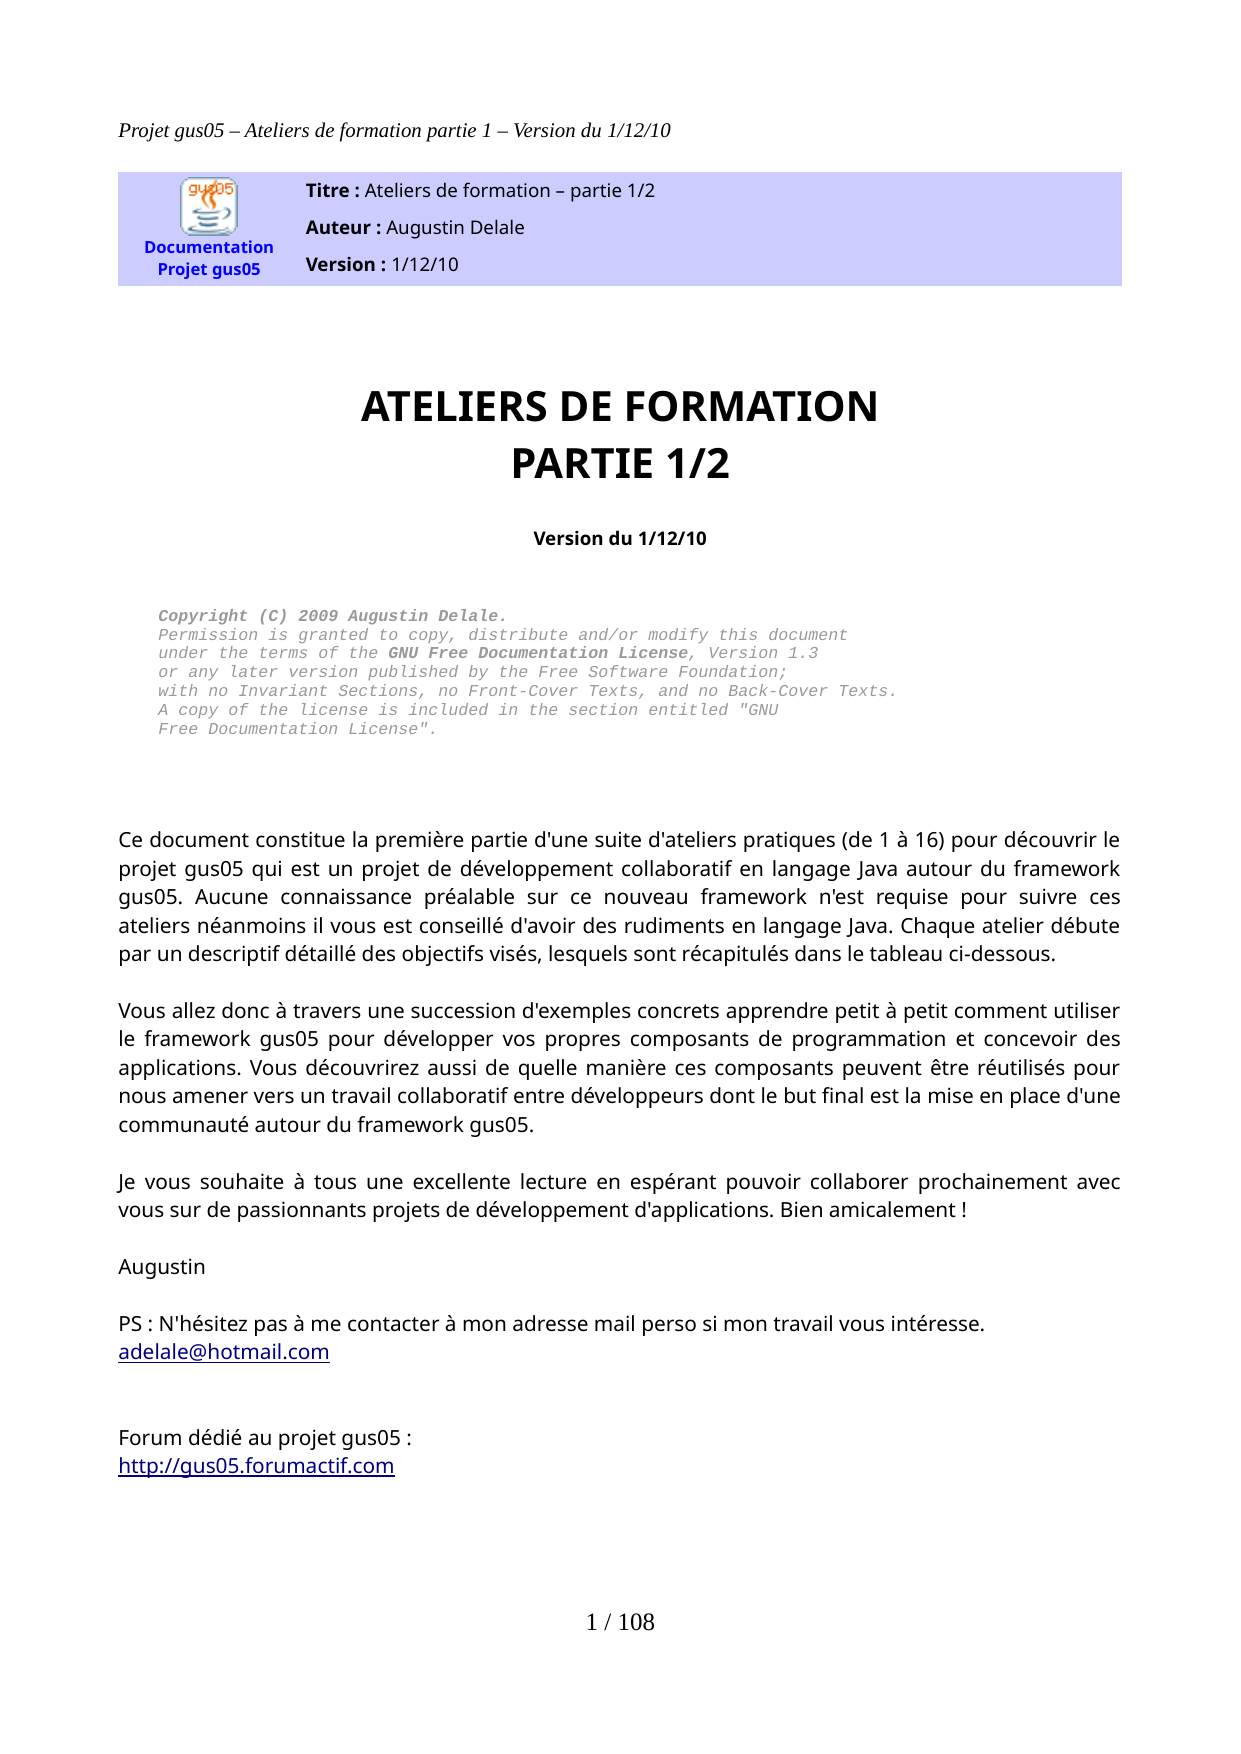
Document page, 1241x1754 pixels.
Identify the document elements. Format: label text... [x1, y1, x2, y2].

text under the terms of the GNU Free Documentation License, Version 1.3 [118, 645, 1122, 664]
table_cell Auteur : Augustin Delale [300, 209, 1122, 246]
text PARTIE 1/2 [118, 434, 1122, 491]
text Permission is granted to copy, distribute and/or modify this document [118, 626, 1122, 645]
table_cell Version : 12/01/2010 [300, 246, 1122, 286]
text ATELIERS DE FORMATION [118, 377, 1122, 434]
text Ce document constitue la première partie d'une suite d'ateliers pratiques (de 1 à 16) pour découvrir le projet gus05 qui est un projet de développement collaboratif en langage Java autour du framework gus05. Aucune connaissance préalable sur ce nouveau framework n'est requise pour suivre ces ateliers néanmoins il vous est conseillé d'avoir des rudiments en langage Java. Chaque atelier débute par un descriptif détaillé des objectifs visés, lesquels sont récapitulés dans le tableau ci-dessous. [118, 826, 1122, 968]
text Free Documentation License". [118, 720, 1122, 739]
text with no Invariant Sections, no Front-Cover Texts, and no Back-Cover Texts. [118, 683, 1122, 701]
text Forum dédié au projet gus05 : [118, 1423, 1122, 1451]
table_header Documentation Projet gus05 [118, 172, 300, 286]
text Je vous souhaite à tous une excellente lecture en espérant pouvoir collaborer prochainement avec vous sur de passionnants projets de développement d'applications. Bien amicalement ! [118, 1167, 1122, 1224]
text Vous allez donc à travers une succession d'exemples concrets apprendre petit à petit comment utiliser le framework gus05 pour développer vos propres composants de programmation et concevoir des applications. Vous découvrirez aussi de quelle manière ces composants peuvent être réutilisés pour nous amener vers un travail collaboratif entre développeurs dont le but final est la mise en place d'une communauté autour du framework gus05. [118, 996, 1122, 1138]
text Augustin [118, 1252, 1122, 1281]
text Version du 12/01/2010 [118, 525, 1122, 550]
text http://gus05.forumactif.com [118, 1451, 1122, 1479]
text PS : N'hésitez pas à me contacter à mon adresse mail perso si mon travail vous intéresse. [118, 1309, 1122, 1337]
text adelale@hotmail.com [118, 1337, 1122, 1366]
table_header Titre : Ateliers de formation – partie 1/2 [300, 172, 1122, 209]
text Copyright (C) 2009 Augustin Delale. [118, 607, 1122, 626]
text A copy of the license is included in the section entitled "GNU [118, 701, 1122, 720]
picture [180, 177, 238, 236]
text or any later version published by the Free Software Foundation; [118, 664, 1122, 683]
